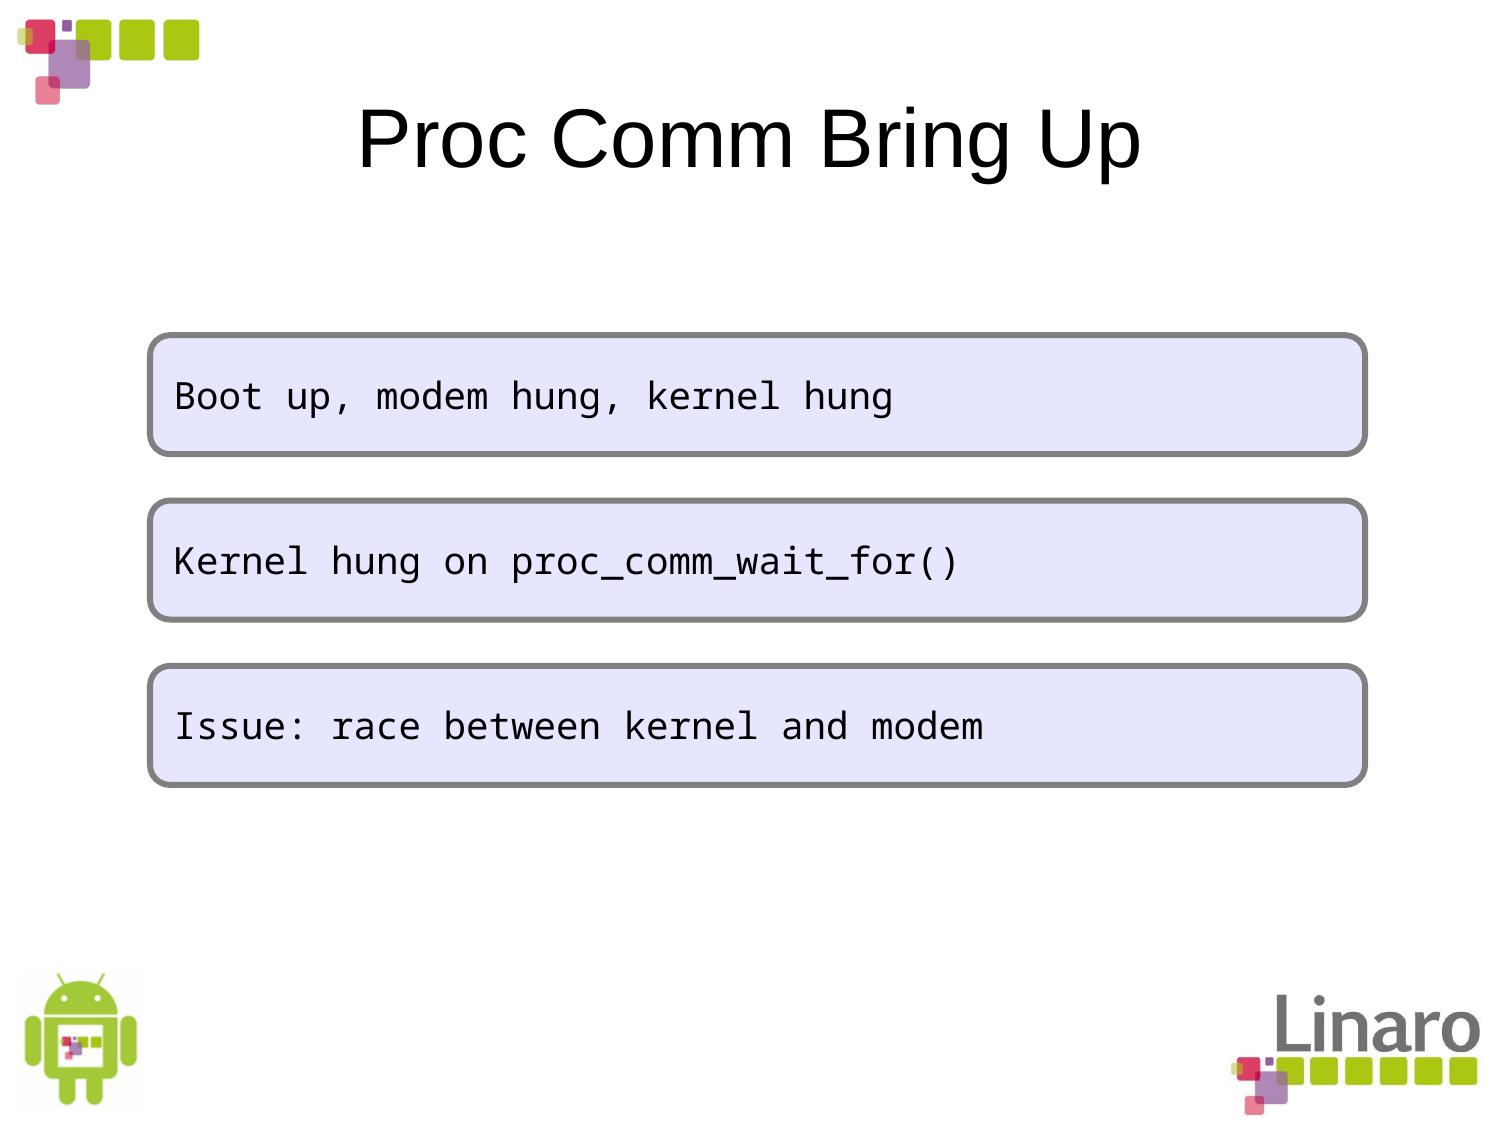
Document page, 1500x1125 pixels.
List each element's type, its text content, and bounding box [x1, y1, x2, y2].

picture [16, 12, 205, 121]
text_box Boot up, modem hung, kernel hung [150, 335, 1366, 455]
title Proc Comm Bring Up [74, 44, 1425, 233]
list [74, 263, 1425, 916]
text_box Kernel hung on proc_comm_wait_for() [150, 500, 1366, 620]
picture [1219, 986, 1491, 1123]
text_box Issue: race between kernel and modem [150, 665, 1366, 785]
picture [18, 971, 142, 1109]
